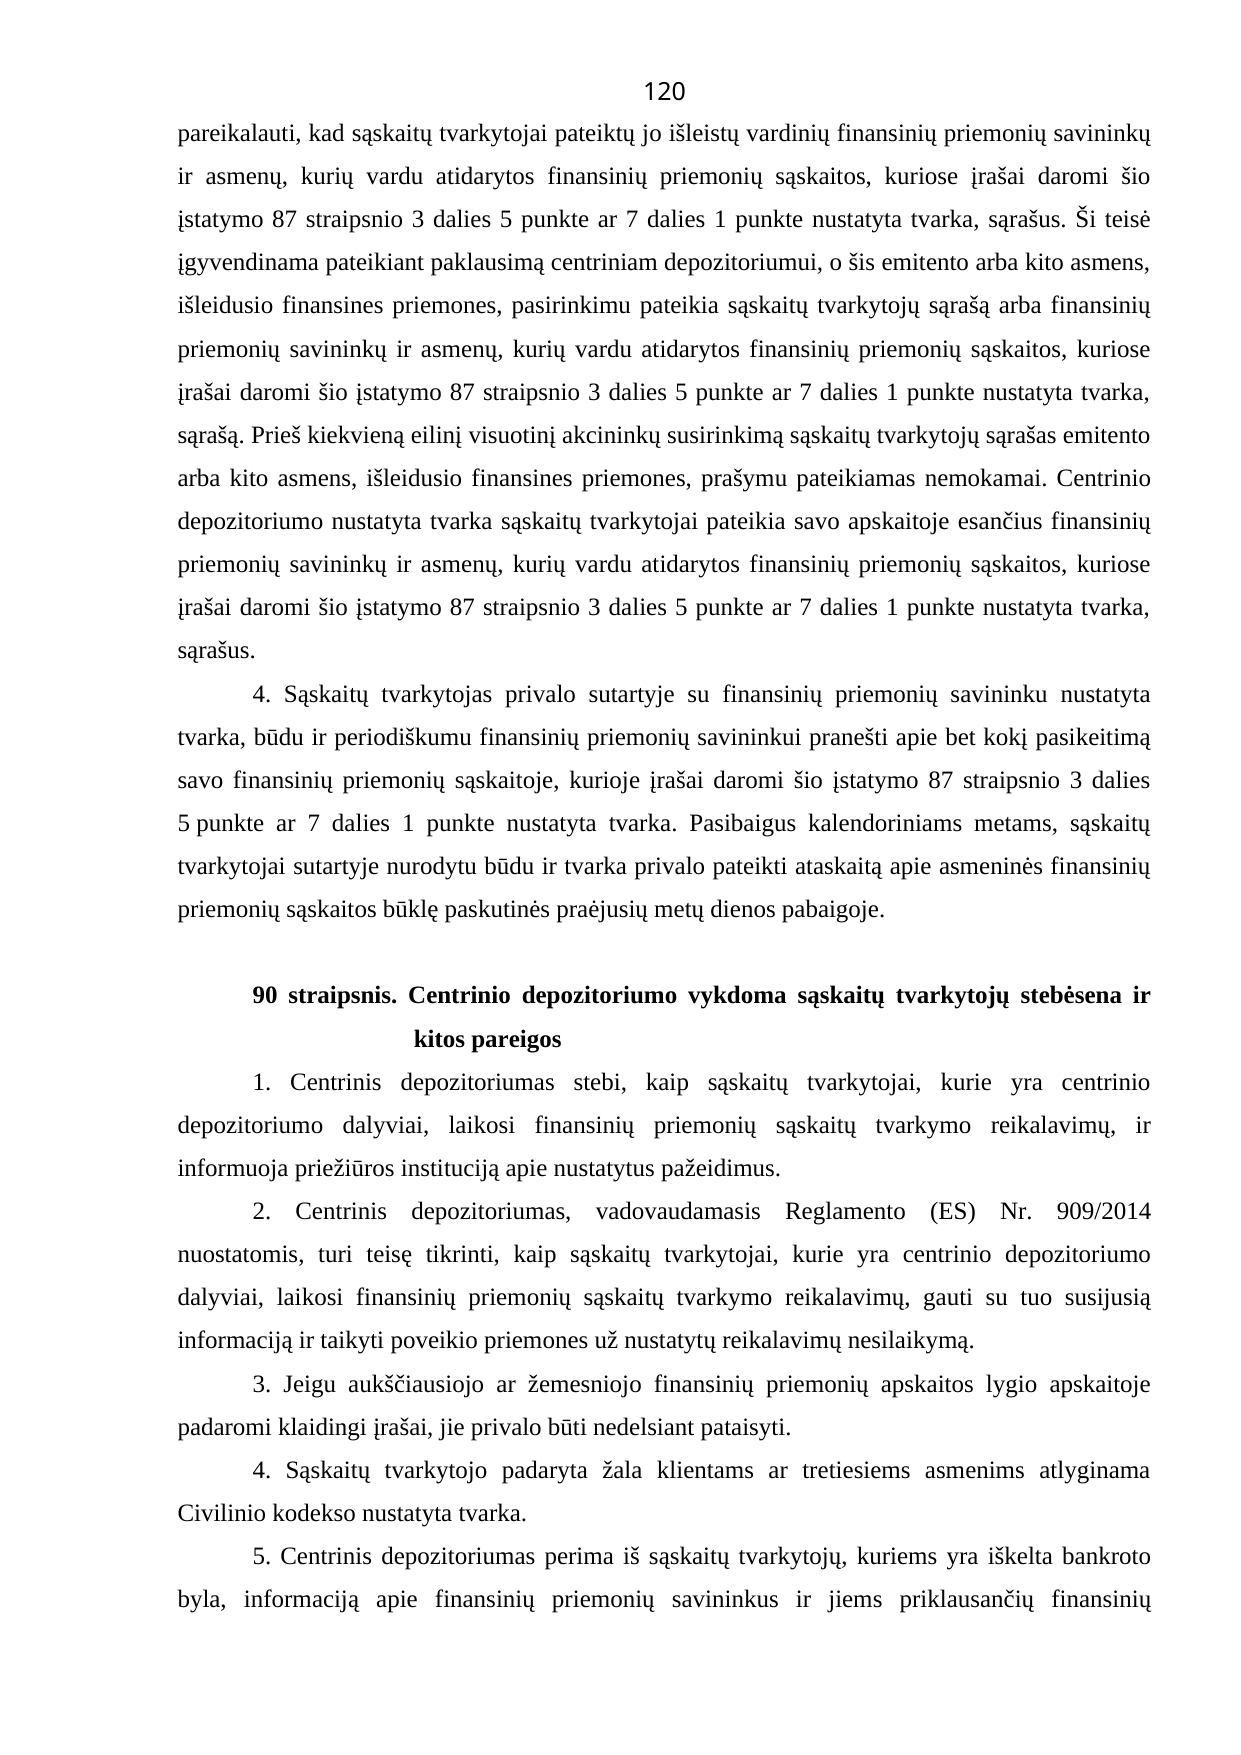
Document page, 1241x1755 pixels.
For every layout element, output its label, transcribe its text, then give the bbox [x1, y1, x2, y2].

text 5. Centrinis depozitoriumas perima iš sąskaitų tvarkytojų, kuriems yra iškelta bankroto byla, informaciją apie finansinių priemonių savininkus ir jiems priklausančių finansinių [177, 1541, 1152, 1613]
text 4. Sąskaitų tvarkytojas privalo sutartyje su finansinių priemonių savininku nustatyta tvarka, būdu ir periodiškumu finansinių priemonių savininkui pranešti apie bet kokį pasikeitimą savo finansinių priemonių sąskaitoje, kurioje įrašai daromi šio įstatymo 87 straipsnio 3 dalies 5 punkte ar 7 dalies 1 punkte nustatyta tvarka. Pasibaigus kalendoriniams metams, sąskaitų tvarkytojai sutartyje nurodytu būdu ir tvarka privalo pateikti ataskaitą apie asmeninės finansinių priemonių sąskaitos būklę paskutinės praėjusių metų dienos pabaigoje. [177, 679, 1152, 923]
text 90 straipsnis. Centrinio depozitoriumo vykdoma sąskaitų tvarkytojų stebėsena ir kitos pareigos [252, 981, 1152, 1052]
text 3. Jeigu aukščiausiojo ar žemesniojo finansinių priemonių apskaitos lygio apskaitoje padaromi klaidingi įrašai, jie privalo būti nedelsiant pataisyti. [177, 1369, 1152, 1441]
text 4. Sąskaitų tvarkytojo padaryta žala klientams ar tretiesiems asmenims atlyginama Civilinio kodekso nustatyta tvarka. [177, 1455, 1152, 1527]
text 1. Centrinis depozitoriumas stebi, kaip sąskaitų tvarkytojai, kurie yra centrinio depozitoriumo dalyviai, laikosi finansinių priemonių sąskaitų tvarkymo reikalavimų, ir informuoja priežiūros instituciją apie nustatytus pažeidimus. [177, 1067, 1152, 1182]
text 2. Centrinis depozitoriumas, vadovaudamasis Reglamento (ES) Nr. 909/2014 nuostatomis, turi teisę tikrinti, kaip sąskaitų tvarkytojai, kurie yra centrinio depozitoriumo dalyviai, laikosi finansinių priemonių sąskaitų tvarkymo reikalavimų, gauti su tuo susijusią informaciją ir taikyti poveikio priemones už nustatytų reikalavimų nesilaikymą. [177, 1196, 1152, 1354]
text pareikalauti, kad sąskaitų tvarkytojai pateiktų jo išleistų vardinių finansinių priemonių savininkų ir asmenų, kurių vardu atidarytos finansinių priemonių sąskaitos, kuriose įrašai daromi šio įstatymo 87 straipsnio 3 dalies 5 punkte ar 7 dalies 1 punkte nustatyta tvarka, sąrašus. Ši teisė įgyvendinama pateikiant paklausimą centriniam depozitoriumui, o šis emitento arba kito asmens, išleidusio finansines priemones, pasirinkimu pateikia sąskaitų tvarkytojų sąrašą arba finansinių priemonių savininkų ir asmenų, kurių vardu atidarytos finansinių priemonių sąskaitos, kuriose įrašai daromi šio įstatymo 87 straipsnio 3 dalies 5 punkte ar 7 dalies 1 punkte nustatyta tvarka, sąrašą. Prieš kiekvieną eilinį visuotinį akcininkų susirinkimą sąskaitų tvarkytojų sąrašas emitento arba kito asmens, išleidusio finansines priemones, prašymu pateikiamas nemokamai. Centrinio depozitoriumo nustatyta tvarka sąskaitų tvarkytojai pateikia savo apskaitoje esančius finansinių priemonių savininkų ir asmenų, kurių vardu atidarytos finansinių priemonių sąskaitos, kuriose įrašai daromi šio įstatymo 87 straipsnio 3 dalies 5 punkte ar 7 dalies 1 punkte nustatyta tvarka, sąrašus. [177, 118, 1152, 664]
